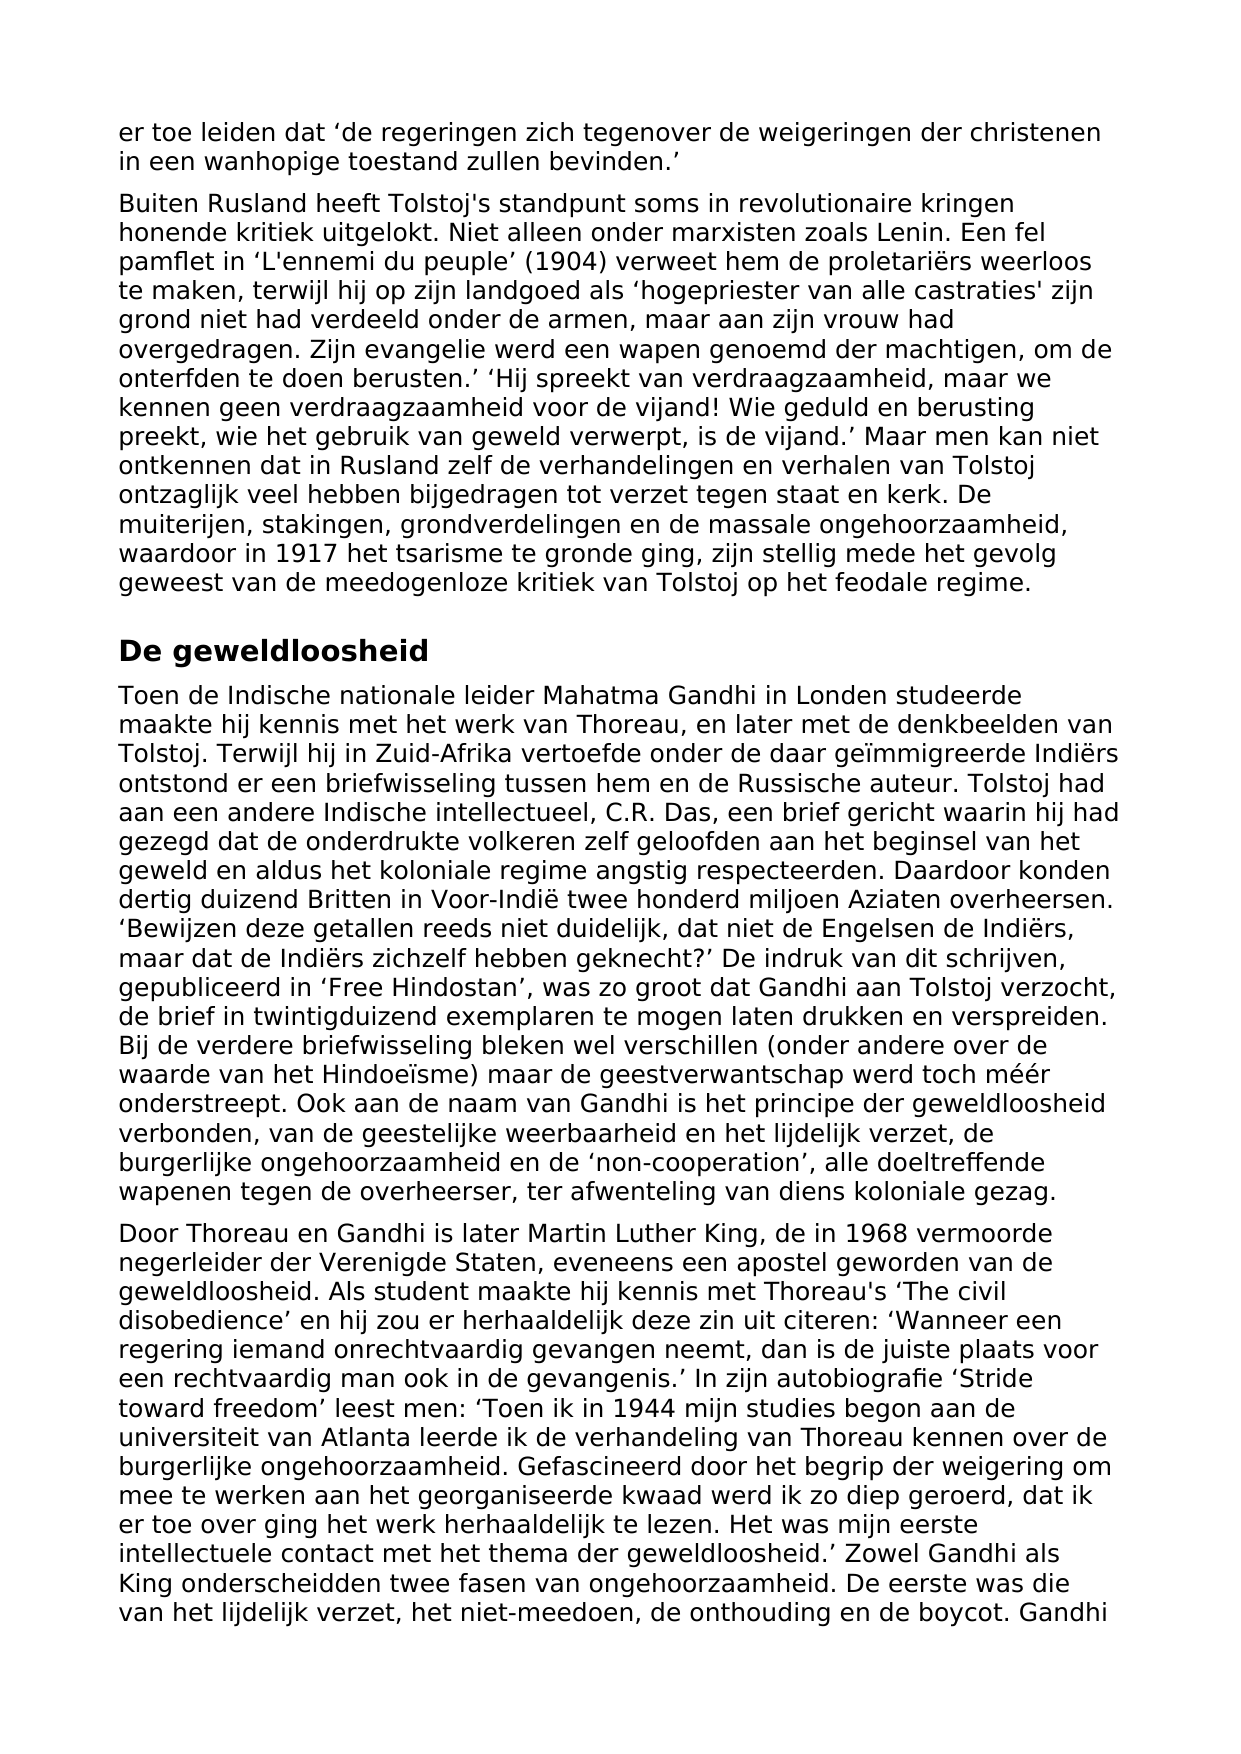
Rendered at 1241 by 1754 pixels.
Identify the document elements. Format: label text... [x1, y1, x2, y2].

text Buiten Rusland heeft Tolstoj's standpunt soms in revolutionaire kringen honende kritiek uitgelokt. Niet alleen onder marxisten zoals Lenin. Een fel pamflet in ‘L'ennemi du peuple’ (1904) verweet hem de proletariërs weerloos te maken, terwijl hij op zijn landgoed als ‘hogepriester van alle castraties' zijn grond niet had verdeeld onder de armen, maar aan zijn vrouw had overgedragen. Zijn evangelie werd een wapen genoemd der machtigen, om de onterfden te doen berusten.’ ‘Hij spreekt van verdraagzaamheid, maar we kennen geen verdraagzaamheid voor de vijand! Wie geduld en berusting preekt, wie het gebruik van geweld verwerpt, is de vijand.’ Maar men kan niet ontkennen dat in Rusland zelf de verhandelingen en verhalen van Tolstoj ontzaglijk veel hebben bijgedragen tot verzet tegen staat en kerk. De muiterijen, stakingen, grondverdelingen en de massale ongehoorzaamheid, waardoor in 1917 het tsarisme te gronde ging, zijn stellig mede het gevolg geweest van de meedogenloze kritiek van Tolstoj op het feodale regime. [118, 189, 1122, 597]
subtitle De geweldloosheid [118, 635, 1122, 669]
text er toe leiden dat ‘de regeringen zich tegenover de weigeringen der christenen in een wanhopige toestand zullen bevinden.’ [118, 118, 1122, 176]
text Door Thoreau en Gandhi is later Martin Luther King, de in 1968 vermoorde negerleider der Verenigde Staten, eveneens een apostel geworden van de geweldloosheid. Als student maakte hij kennis met Thoreau's ‘The civil disobedience’ en hij zou er herhaaldelijk deze zin uit citeren: ‘Wanneer een regering iemand onrechtvaardig gevangen neemt, dan is de juiste plaats voor een rechtvaardig man ook in de gevangenis.’ In zijn autobiografie ‘Stride toward freedom’ leest men: ‘Toen ik in 1944 mijn studies begon aan de universiteit van Atlanta leerde ik de verhandeling van Thoreau kennen over de burgerlijke ongehoorzaamheid. Gefascineerd door het begrip der weigering om mee te werken aan het georganiseerde kwaad werd ik zo diep geroerd, dat ik er toe over ging het werk herhaaldelijk te lezen. Het was mijn eerste intellectuele contact met het thema der geweldloosheid.’ Zowel Gandhi als King onderscheidden twee fasen van ongehoorzaamheid. De eerste was die van het lijdelijk verzet, het niet-meedoen, de onthouding en de boycot. Gandhi [118, 1219, 1122, 1627]
text Toen de Indische nationale leider Mahatma Gandhi in Londen studeerde maakte hij kennis met het werk van Thoreau, en later met de denkbeelden van Tolstoj. Terwijl hij in Zuid-Afrika vertoefde onder de daar geïmmigreerde Indiërs ontstond er een briefwisseling tussen hem en de Russische auteur. Tolstoj had aan een andere Indische intellectueel, C.R. Das, een brief gericht waarin hij had gezegd dat de onderdrukte volkeren zelf geloofden aan het beginsel van het geweld en aldus het koloniale regime angstig respecteerden. Daardoor konden dertig duizend Britten in Voor-Indië twee honderd miljoen Aziaten overheersen. ‘Bewijzen deze getallen reeds niet duidelijk, dat niet de Engelsen de Indiërs, maar dat de Indiërs zichzelf hebben geknecht?’ De indruk van dit schrijven, gepubliceerd in ‘Free Hindostan’, was zo groot dat Gandhi aan Tolstoj verzocht, de brief in twintigduizend exemplaren te mogen laten drukken en verspreiden. Bij de verdere briefwisseling bleken wel verschillen (onder andere over de waarde van het Hindoeïsme) maar de geestverwantschap werd toch méér onderstreept. Ook aan de naam van Gandhi is het principe der geweldloosheid verbonden, van de geestelijke weerbaarheid en het lijdelijk verzet, de burgerlijke ongehoorzaamheid en de ‘non-cooperation’, alle doeltreffende wapenen tegen de overheerser, ter afwenteling van diens koloniale gezag. [118, 681, 1122, 1206]
